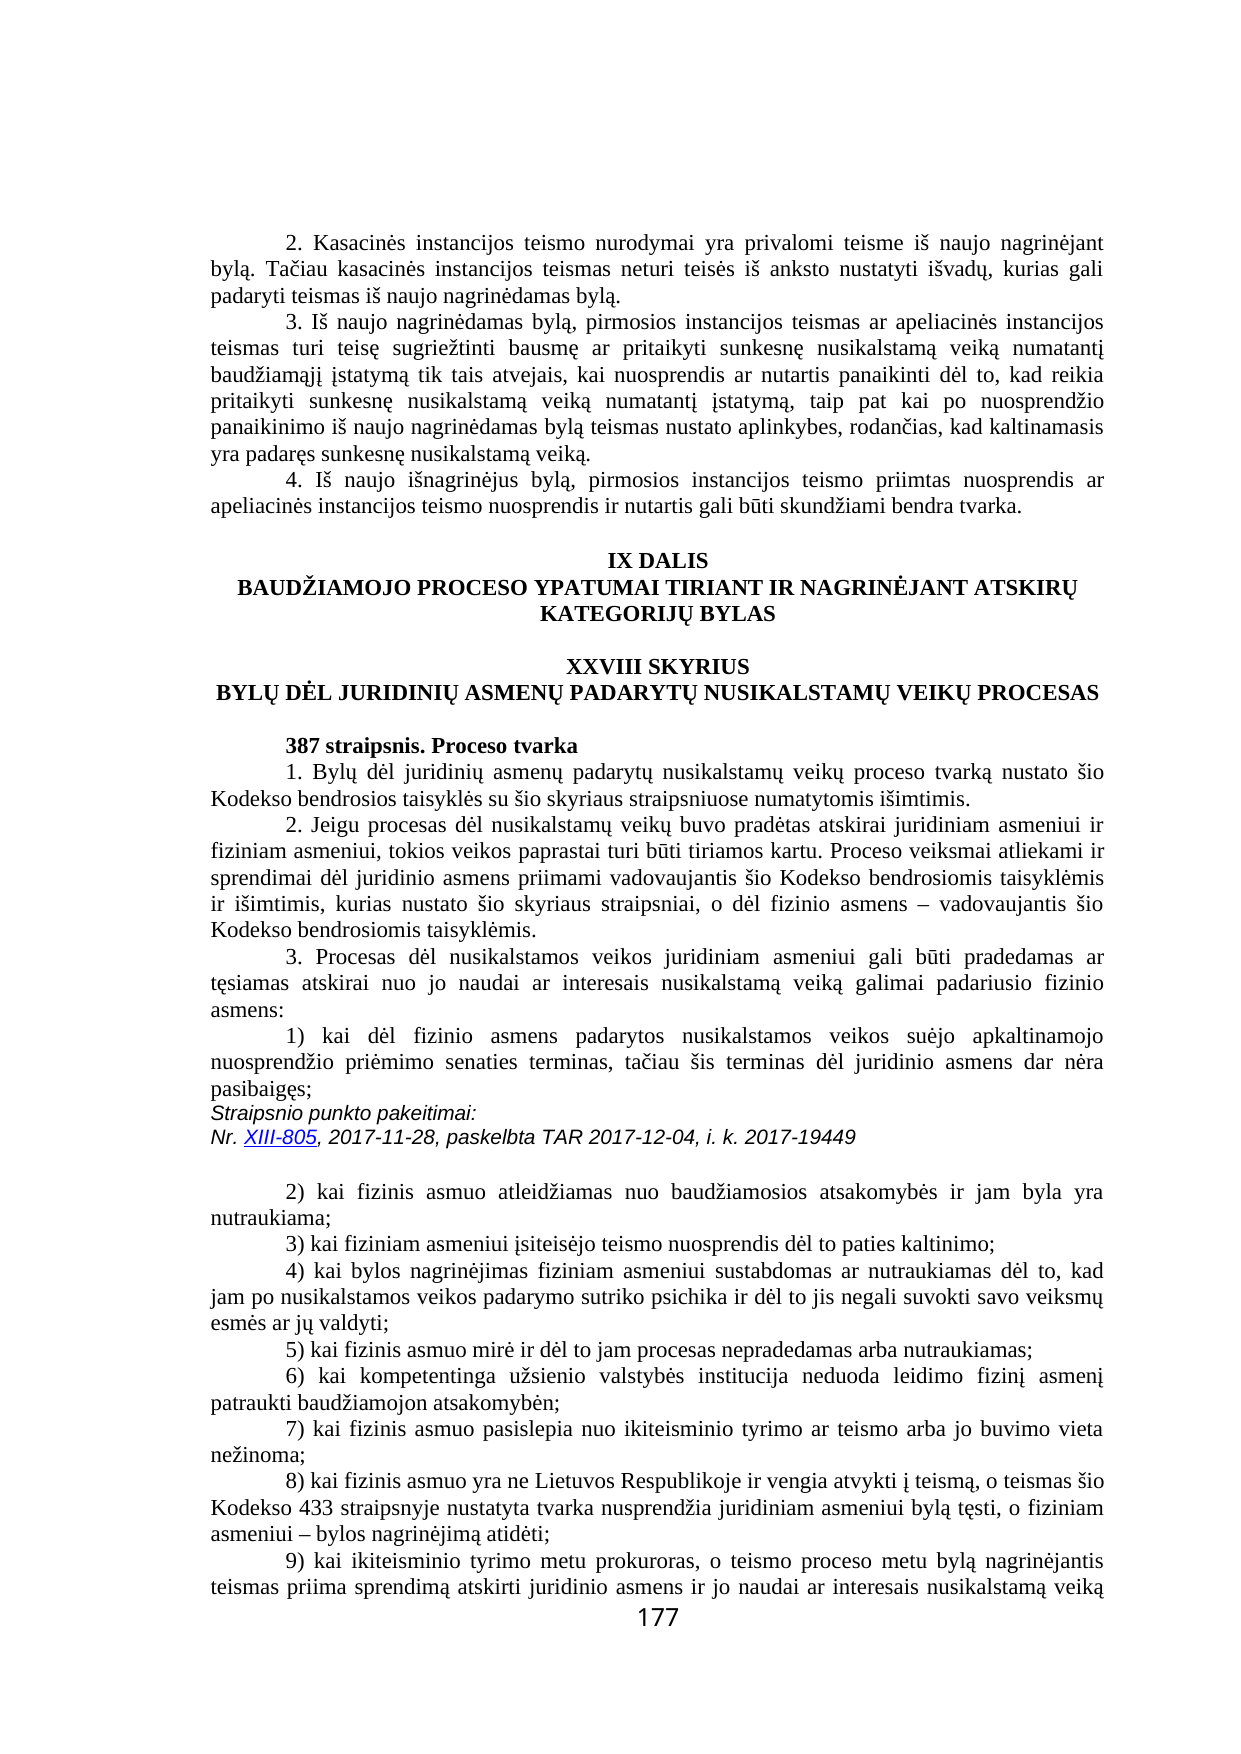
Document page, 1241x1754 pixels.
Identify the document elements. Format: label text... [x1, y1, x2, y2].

text Nr. XIII-805, 2017-11-28, paskelbta TAR 2017-12-04, i. k. 2017-19449 [210, 1125, 1105, 1149]
text 9) kai ikiteisminio tyrimo metu prokuroras, o teismo proceso metu bylą nagrinėjantis teismas priima sprendimą atskirti juridinio asmens ir jo naudai ar interesais nusikalstamą veiką [210, 1547, 1105, 1599]
text 3. Iš naujo nagrinėdamas bylą, pirmosios instancijos teismas ar apeliacinės instancijos teismas turi teisę sugriežtinti bausmę ar pritaikyti sunkesnę nusikalstamą veiką numatantį baudžiamąjį įstatymą tik tais atvejais, kai nuosprendis ar nutartis panaikinti dėl to, kad reikia pritaikyti sunkesnę nusikalstamą veiką numatantį įstatymą, taip pat kai po nuosprendžio panaikinimo iš naujo nagrinėdamas bylą teismas nustato aplinkybes, rodančias, kad kaltinamasis yra padaręs sunkesnę nusikalstamą veiką. [210, 308, 1105, 466]
text Straipsnio punkto pakeitimai: [210, 1101, 1105, 1125]
text Baudžiamojo proceso ypatumai tiriant ir nagrinėjant atskirų kategorijų bylas [210, 574, 1105, 627]
subtitle IX dalis [210, 548, 1105, 574]
subtitle XXVIII skyrius [210, 653, 1105, 679]
text Bylų dėl juridinių asmenų padarytų nusikalstamų veikų procesas [210, 679, 1105, 706]
text 4. Iš naujo išnagrinėjus bylą, pirmosios instancijos teismo priimtas nuosprendis ar apeliacinės instancijos teismo nuosprendis ir nutartis gali būti skundžiami bendra tvarka. [210, 466, 1105, 519]
text 2) kai fizinis asmuo atleidžiamas nuo baudžiamosios atsakomybės ir jam byla yra nutraukiama; [210, 1178, 1105, 1230]
text 3) kai fiziniam asmeniui įsiteisėjo teismo nuosprendis dėl to paties kaltinimo; [210, 1230, 1105, 1257]
text 6) kai kompetentinga užsienio valstybės institucija neduoda leidimo fizinį asmenį patraukti baudžiamojon atsakomybėn; [210, 1362, 1105, 1415]
text 1. Bylų dėl juridinių asmenų padarytų nusikalstamų veikų proceso tvarką nustato šio Kodekso bendrosios taisyklės su šio skyriaus straipsniuose numatytomis išimtimis. [210, 758, 1105, 811]
text 5) kai fizinis asmuo mirė ir dėl to jam procesas nepradedamas arba nutraukiamas; [210, 1336, 1105, 1362]
text 2. Kasacinės instancijos teismo nurodymai yra privalomi teisme iš naujo nagrinėjant bylą. Tačiau kasacinės instancijos teismas neturi teisės iš anksto nustatyti išvadų, kurias gali padaryti teismas iš naujo nagrinėdamas bylą. [210, 229, 1105, 308]
text 8) kai fizinis asmuo yra ne Lietuvos Respublikoje ir vengia atvykti į teismą, o teismas šio Kodekso 433 straipsnyje nustatyta tvarka nusprendžia juridiniam asmeniui bylą tęsti, o fiziniam asmeniui – bylos nagrinėjimą atidėti; [210, 1468, 1105, 1547]
text 7) kai fizinis asmuo pasislepia nuo ikiteisminio tyrimo ar teismo arba jo buvimo vieta nežinoma; [210, 1415, 1105, 1468]
text 2. Jeigu procesas dėl nusikalstamų veikų buvo pradėtas atskirai juridiniam asmeniui ir fiziniam asmeniui, tokios veikos paprastai turi būti tiriamos kartu. Proceso veiksmai atliekami ir sprendimai dėl juridinio asmens priimami vadovaujantis šio Kodekso bendrosiomis taisyklėmis ir išimtimis, kurias nustato šio skyriaus straipsniai, o dėl fizinio asmens – vadovaujantis šio Kodekso bendrosiomis taisyklėmis. [210, 811, 1105, 943]
text 1) kai dėl fizinio asmens padarytos nusikalstamos veikos suėjo apkaltinamojo nuosprendžio priėmimo senaties terminas, tačiau šis terminas dėl juridinio asmens dar nėra pasibaigęs; [210, 1022, 1105, 1101]
text 387 straipsnis. Proceso tvarka [210, 732, 1105, 758]
text 4) kai bylos nagrinėjimas fiziniam asmeniui sustabdomas ar nutraukiamas dėl to, kad jam po nusikalstamos veikos padarymo sutriko psichika ir dėl to jis negali suvokti savo veiksmų esmės ar jų valdyti; [210, 1257, 1105, 1336]
text 3. Procesas dėl nusikalstamos veikos juridiniam asmeniui gali būti pradedamas ar tęsiamas atskirai nuo jo naudai ar interesais nusikalstamą veiką galimai padariusio fizinio asmens: [210, 943, 1105, 1022]
